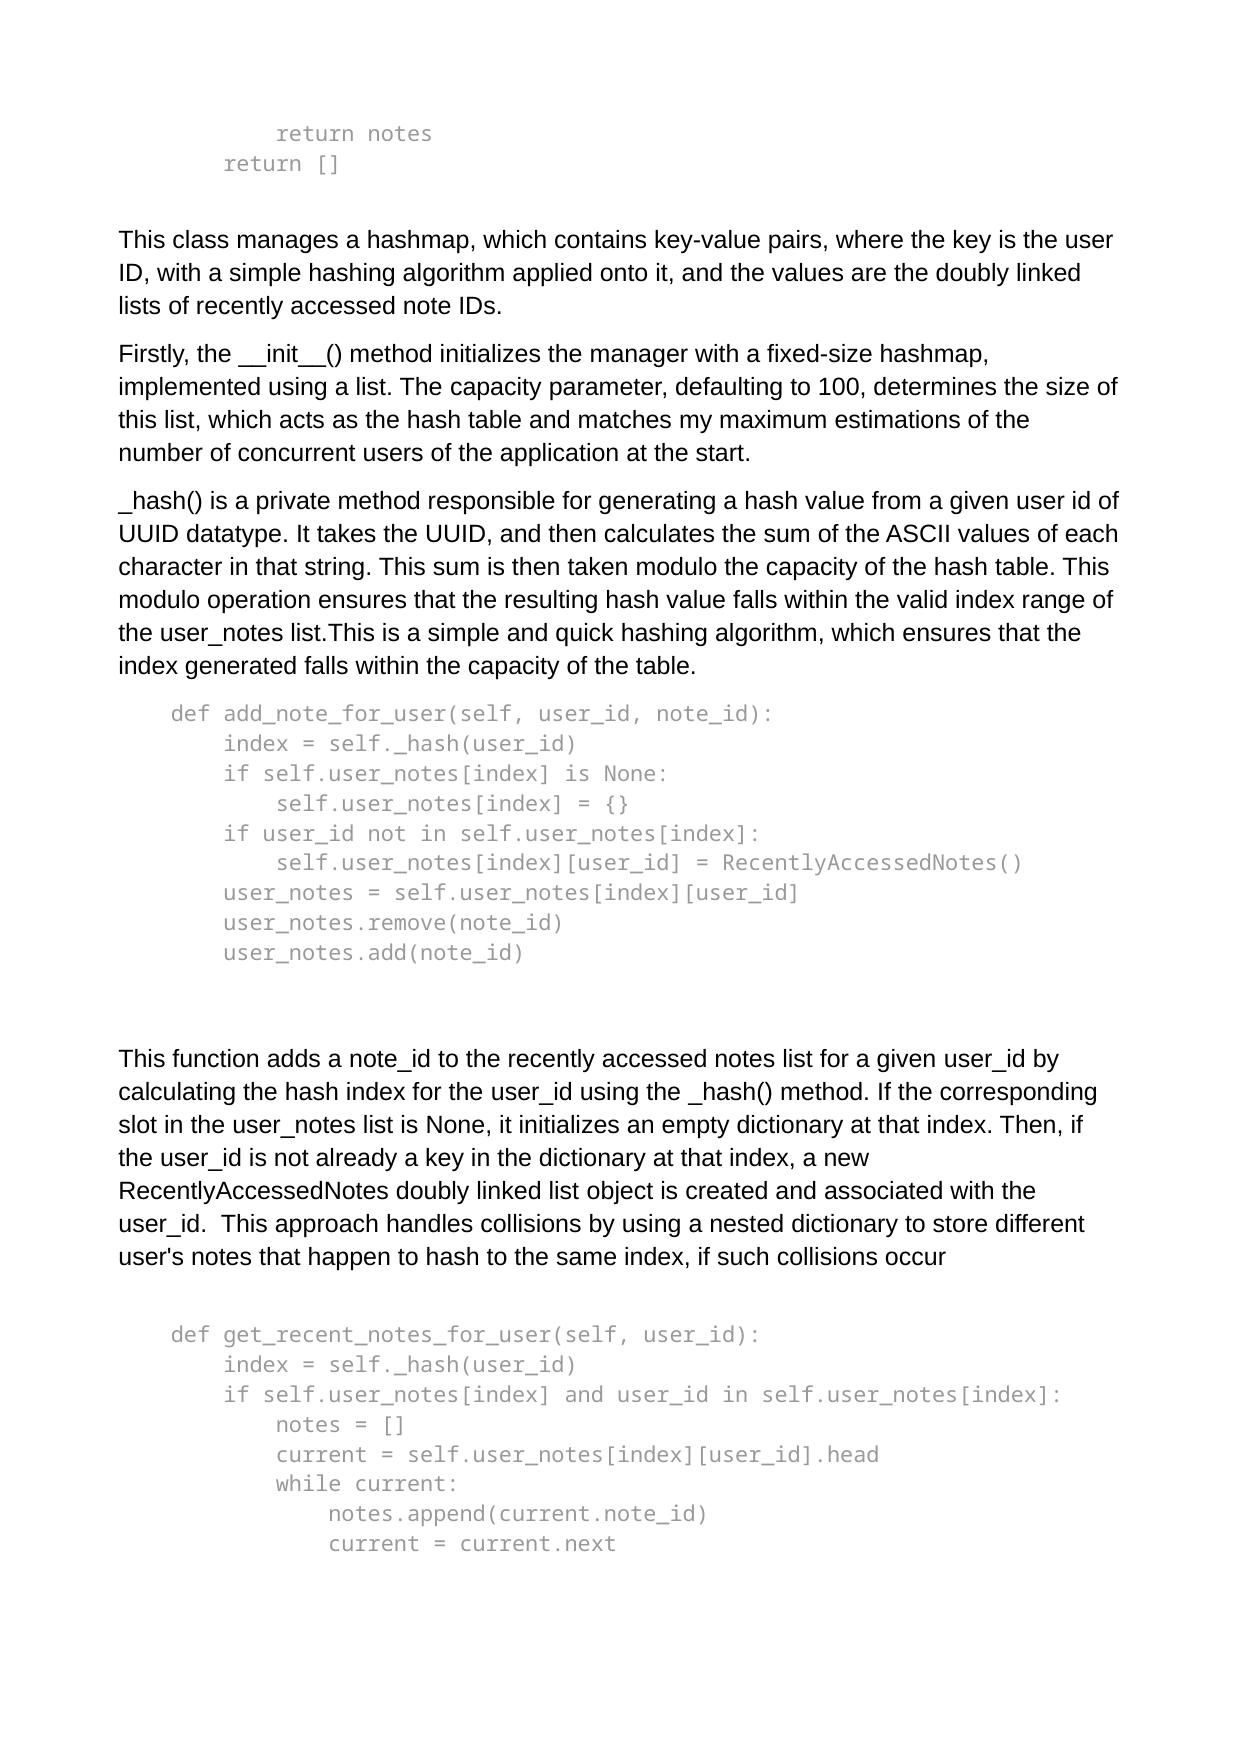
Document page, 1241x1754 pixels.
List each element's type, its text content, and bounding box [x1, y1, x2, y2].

text Firstly, the __init__() method initializes the manager with a fixed-size hashmap, implemented using a list. The capacity parameter, defaulting to 100, determines the size of this list, which acts as the hash table and matches my maximum estimations of the number of concurrent users of the application at the start. [118, 339, 1122, 467]
text This class manages a hashmap, which contains key-value pairs, where the key is the user ID, with a simple hashing algorithm applied onto it, and the values are the doubly linked lists of recently accessed note IDs. [118, 225, 1122, 320]
text def add_note_for_user(self, user_id, note_id): index = self._hash(user_id) if self.user_notes[index] is None: self.user_notes[index] = {} if user_id not in self.user_notes[index]: self.user_notes[index][user_id] = RecentlyAccessedNotes() user_notes = self.user_notes[index][user_id] user_notes.remove(note_id) user_notes.add(note_id) [118, 698, 1122, 996]
text return notes return [] [118, 118, 1122, 178]
text _hash() is a private method responsible for generating a hash value from a given user id of UUID datatype. It takes the UUID, and then calculates the sum of the ASCII values of each character in that string. This sum is then taken modulo the capacity of the hash table. This modulo operation ensures that the resulting hash value falls within the valid index range of the user_notes list.This is a simple and quick hashing algorithm, which ensures that the index generated falls within the capacity of the table. [118, 486, 1122, 679]
text def get_recent_notes_for_user(self, user_id): index = self._hash(user_id) if self.user_notes[index] and user_id in self.user_notes[index]: notes = [] current = self.user_notes[index][user_id].head while current: notes.append(current.note_id) current = current.next [118, 1289, 1122, 1558]
text This function adds a note_id to the recently accessed notes list for a given user_id by calculating the hash index for the user_id using the _hash() method. If the corresponding slot in the user_notes list is None, it initializes an empty dictionary at that index. Then, if the user_id is not already a key in the dictionary at that index, a new RecentlyAccessedNotes doubly linked list object is created and associated with the user_id. This approach handles collisions by using a nested dictionary to store different user's notes that happen to hash to the same index, if such collisions occur [118, 1044, 1122, 1271]
